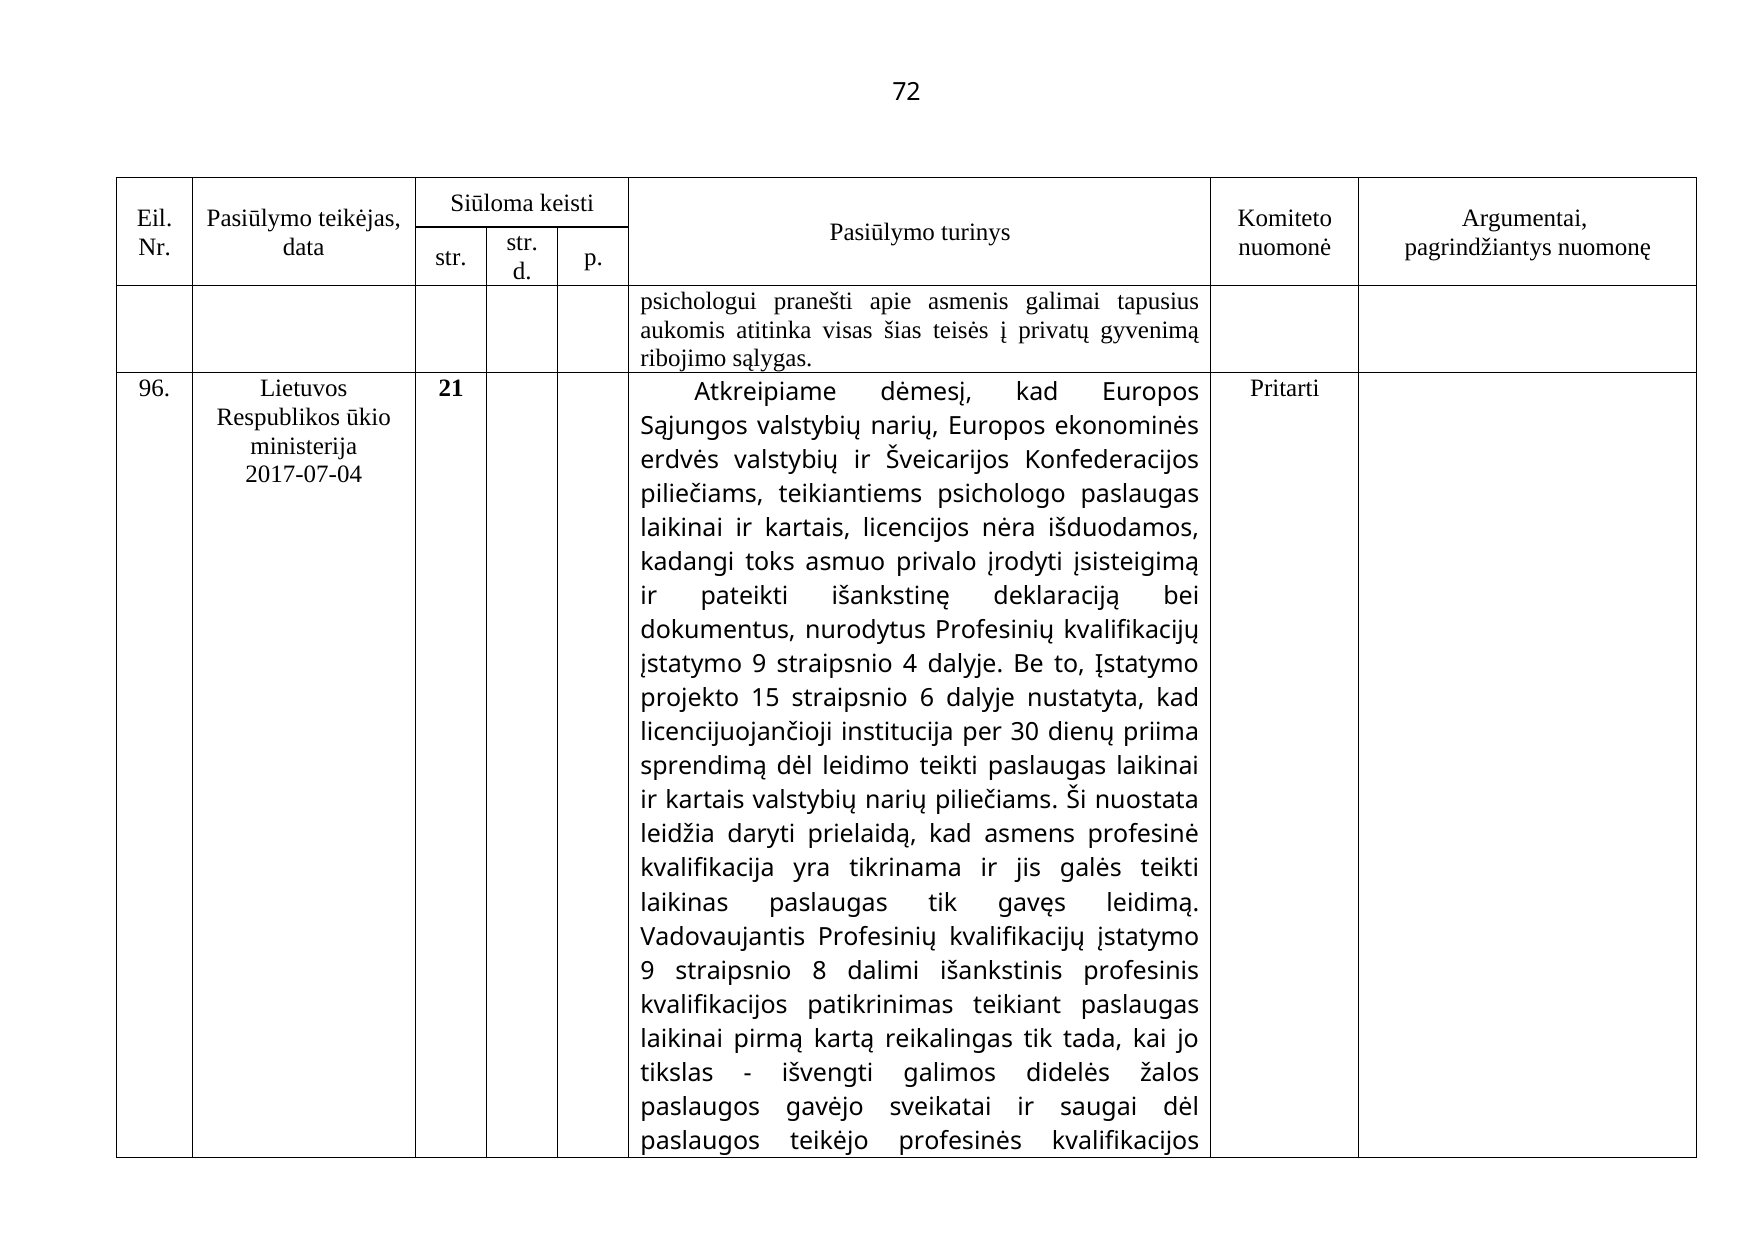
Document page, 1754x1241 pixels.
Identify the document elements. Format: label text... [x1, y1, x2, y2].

table_cell Pritarti [1211, 373, 1358, 1157]
table_cell [487, 286, 557, 372]
table_cell 21 [416, 373, 486, 1157]
table_header Eil. Nr. [117, 178, 192, 285]
table_cell Lietuvos Respublikos ūkio ministerija 2017-07-04 [193, 373, 415, 1157]
table_cell [1211, 286, 1358, 372]
table_cell str. [416, 228, 486, 285]
table_cell str. d. [487, 228, 557, 285]
table_cell [558, 373, 628, 1157]
table_header Pasiūlymo turinys [629, 178, 1210, 285]
table_cell [416, 286, 486, 372]
table_header Siūloma keisti [416, 178, 628, 226]
table_header Pasiūlymo teikėjas, data [193, 178, 415, 285]
table_cell 96. [117, 373, 192, 1157]
table_cell [558, 286, 628, 372]
table_cell p. [558, 228, 628, 285]
table_cell [1359, 286, 1696, 372]
table_cell psichologui pranešti apie asmenis galimai tapusius aukomis atitinka visas šias teisės į privatų gyvenimą ribojimo sąlygas. [629, 286, 1210, 372]
table_cell [193, 286, 415, 372]
table_cell [487, 373, 557, 1157]
table_cell Atkreipiame dėmesį, kad Europos Sąjungos valstybių narių, Europos ekonominės erdvės valstybių ir Šveicarijos Konfederacijos piliečiams, teikiantiems psichologo paslaugas laikinai ir kartais, licencijos nėra išduodamos, kadangi toks asmuo privalo įrodyti įsisteigimą ir pateikti išankstinę deklaraciją bei dokumentus, nurodytus Profesinių kvalifikacijų įstatymo 9 straipsnio 4 dalyje. Be to, Įstatymo projekto 15 straipsnio 6 dalyje nustatyta, kad licencijuojančioji institucija per 30 dienų priima sprendimą dėl leidimo teikti paslaugas laikinai ir kartais valstybių narių piliečiams. Ši nuostata leidžia daryti prielaidą, kad asmens profesinė kvalifikacija yra tikrinama ir jis galės teikti laikinas paslaugas tik gavęs leidimą. Vadovaujantis Profesinių kvalifikacijų įstatymo 9 straipsnio 8 dalimi išankstinis profesinis kvalifikacijos patikrinimas teikiant paslaugas laikinai pirmą kartą reikalingas tik tada, kai jo tikslas - išvengti galimos didelės žalos paslaugos gavėjo sveikatai ir saugai dėl paslaugos teikėjo profesinės kvalifikacijos [629, 373, 1210, 1157]
table_cell [117, 286, 192, 372]
table_header Argumentai, pagrindžiantys nuomonę [1359, 178, 1696, 285]
table_header Komiteto nuomonė [1211, 178, 1358, 285]
table_cell [1359, 373, 1696, 1157]
